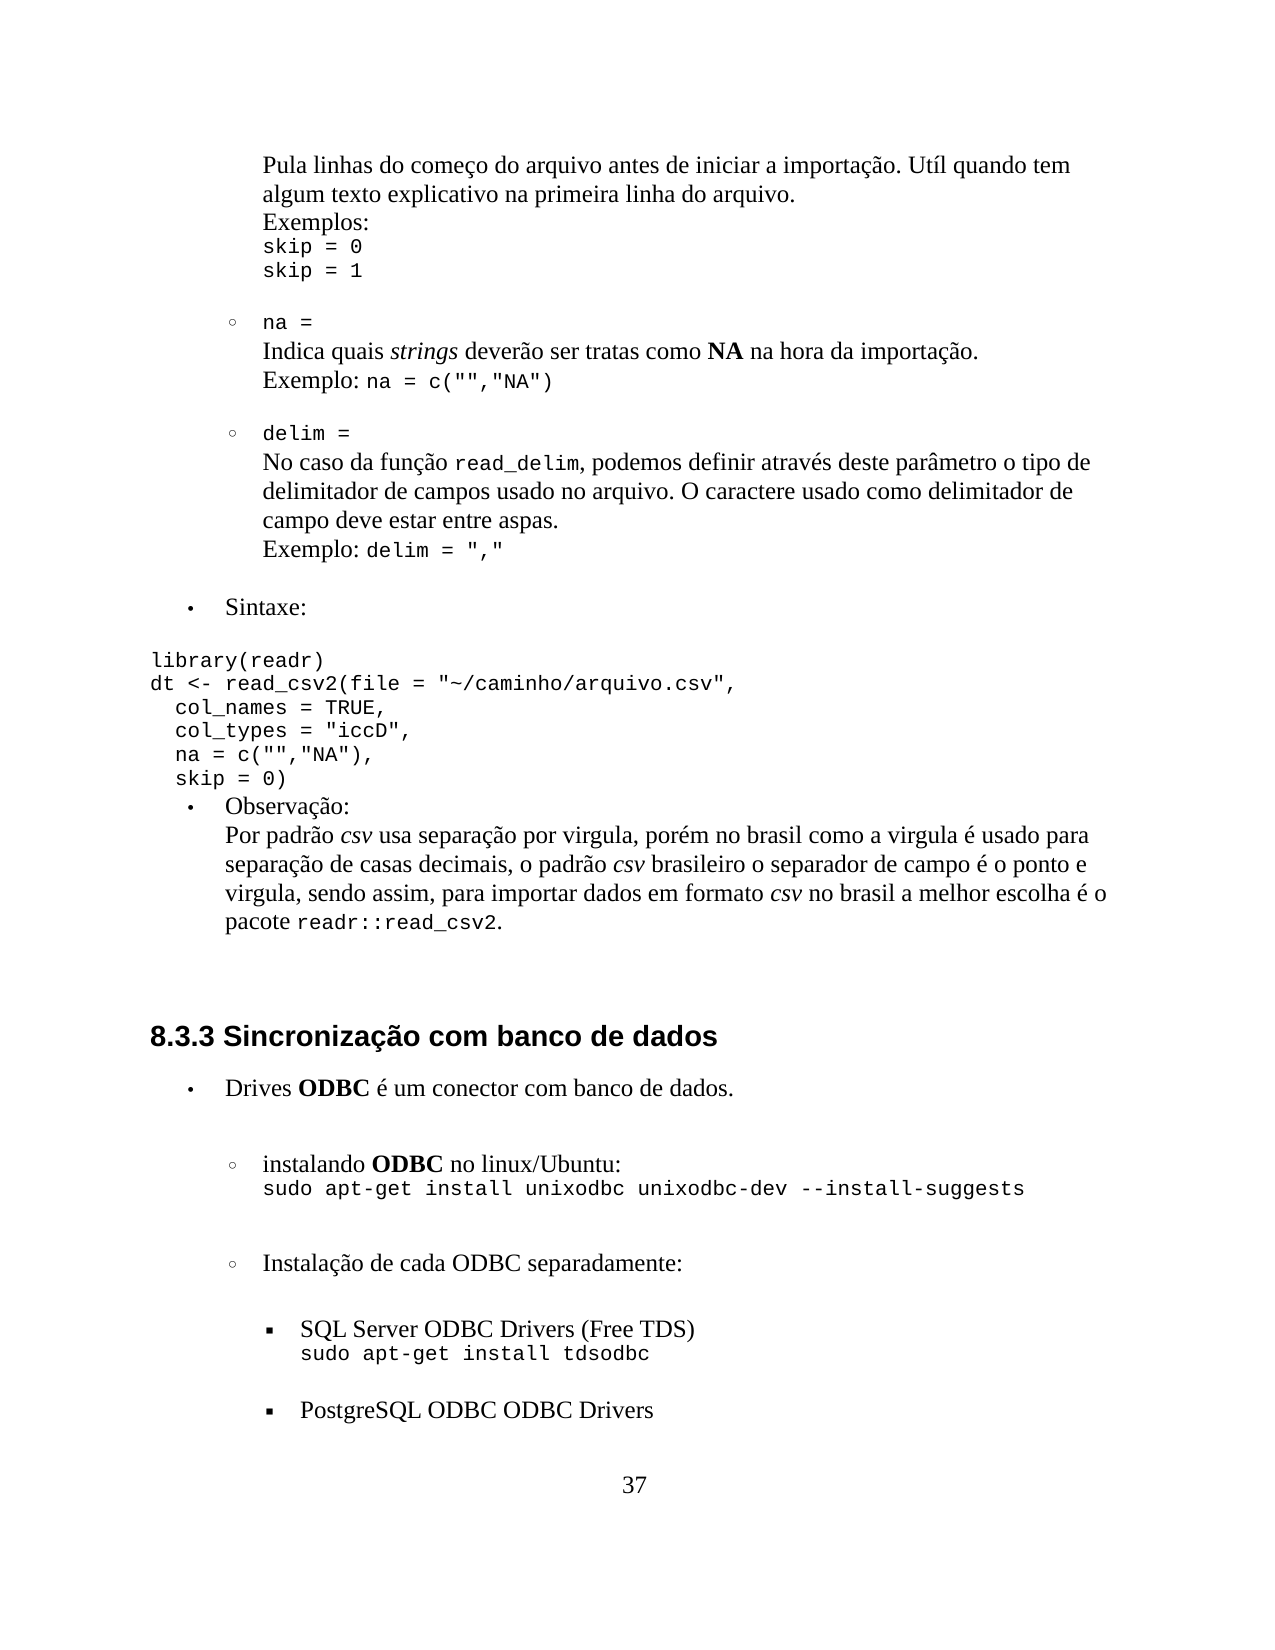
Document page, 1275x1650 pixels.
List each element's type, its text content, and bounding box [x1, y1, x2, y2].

list Instalação de cada ODBC separadamente: [225, 1248, 1125, 1306]
text col_names = TRUE, [150, 697, 1125, 721]
text library(readr) [150, 649, 1125, 673]
text skip = 0) [150, 768, 1125, 791]
list PostgreSQL ODBC ODBC Drivers [262, 1396, 1125, 1424]
text na = c("","NA"), [150, 744, 1125, 768]
list instalando ODBC no linux/Ubuntu: sudo apt-get install unixodbc unixodbc-dev --install-suggests [225, 1149, 1125, 1230]
subtitle 8.3.3 Sincronização com banco de dados [150, 1018, 1125, 1052]
text dt <- read_csv2(file = "~/caminho/arquivo.csv", [150, 673, 1125, 697]
list delim = No caso da função read_delim, podemos definir através deste parâmetro o tipo de delimitador de campos usado no arquivo. O caractere usado como delimitador de campo deve estar entre aspas. Exemplo: delim = "," [225, 423, 1125, 592]
list Drives ODBC é um conector com banco de dados. [187, 1073, 1125, 1131]
list SQL Server ODBC Drivers (Free TDS) sudo apt-get install tdsodbc [262, 1314, 1125, 1396]
list na = Indica quais strings deverão ser tratas como NA na hora da importação. Exemplo: na = c("","NA") [225, 312, 1125, 423]
list Sintaxe: [187, 592, 1125, 649]
list Observação: Por padrão csv usa separação por virgula, porém no brasil como a virgula é usado para separação de casas decimais, o padrão csv brasileiro o separador de campo é o ponto e virgula, sendo assim, para importar dados em formato csv no brasil a melhor escolha é o pacote readr::read_csv2. [187, 791, 1125, 965]
text col_types = "iccD", [150, 721, 1125, 744]
list skip = Pula linhas do começo do arquivo antes de iniciar a importação. Utíl quando tem algum texto explicativo na primeira linha do arquivo. Exemplos: skip = 0 skip = 1 [225, 150, 1125, 312]
